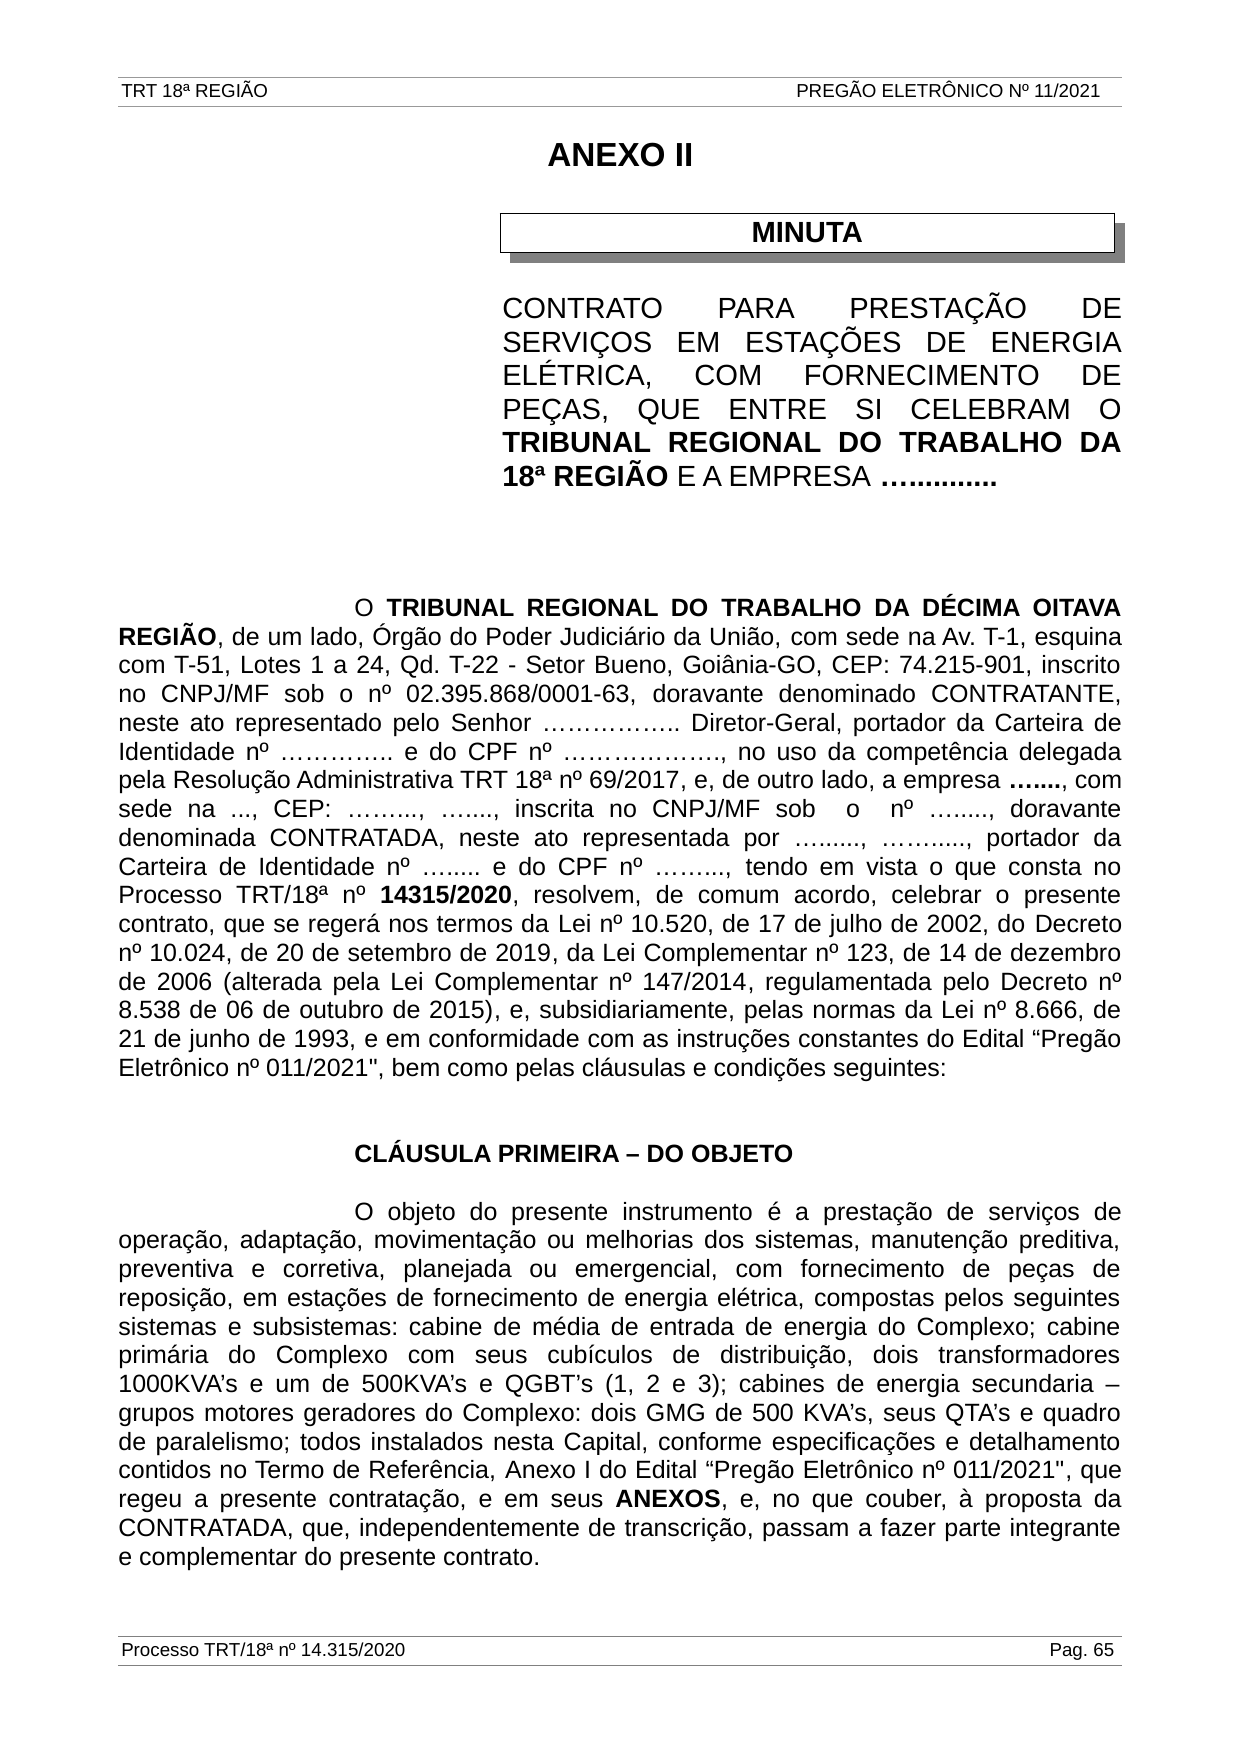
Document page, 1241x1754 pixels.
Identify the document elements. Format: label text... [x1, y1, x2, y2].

text CLÁUSULA PRIMEIRA – DO OBJETO [118, 1139, 1122, 1168]
text ANEXO II [118, 136, 1122, 174]
text O TRIBUNAL REGIONAL DO TRABALHO DA DÉCIMA OITAVA REGIÃO, de um lado, Órgão do Poder Judiciário da União, com sede na Av. T-1, esquina com T-51, Lotes 1 a 24, Qd. T-22 - Setor Bueno, Goiânia-GO, CEP: 74.215-901, inscrito no CNPJ/MF sob o nº 02.395.868/0001-63, doravante denominado CONTRATANTE, neste ato representado pelo Senhor …………….. Diretor-Geral, portador da Carteira de Identidade nº ………….. e do CPF nº ………………., no uso da competência delegada pela Resolução Administrativa TRT 18ª nº 69/2017, e, de outro lado, a empresa …...., com sede na ..., CEP: ……..., …...., inscrita no CNPJ/MF sob o nº …....., doravante denominada CONTRATADA, neste ato representada por …......, ……....., portador da Carteira de Identidade nº …..... e do CPF nº ……..., tendo em vista o que consta no Processo TRT/18ª nº 14315/2020, resolvem, de comum acordo, celebrar o presente contrato, que se regerá nos termos da Lei nº 10.520, de 17 de julho de 2002, do Decreto nº 10.024, de 20 de setembro de 2019, da Lei Complementar nº 123, de 14 de dezembro de 2006 (alterada pela Lei Complementar nº 147/2014, regulamentada pelo Decreto nº 8.538 de 06 de outubro de 2015), e, subsidiariamente, pelas normas da Lei nº 8.666, de 21 de junho de 1993, e em conformidade com as instruções constantes do Edital “Pregão Eletrônico nº 011/2021", bem como pelas cláusulas e condições seguintes: [118, 593, 1122, 1082]
text O objeto do presente instrumento é a prestação de serviços de operação, adaptação, movimentação ou melhorias dos sistemas, manutenção preditiva, preventiva e corretiva, planejada ou emergencial, com fornecimento de peças de reposição, em estações de fornecimento de energia elétrica, compostas pelos seguintes sistemas e subsistemas: cabine de média de entrada de energia do Complexo; cabine primária do Complexo com seus cubículos de distribuição, dois transformadores 1000KVA’s e um de 500KVA’s e QGBT’s (1, 2 e 3); cabines de energia secundaria – grupos motores geradores do Complexo: dois GMG de 500 KVA’s, seus QTA’s e quadro de paralelismo; todos instalados nesta Capital, conforme especificações e detalhamento contidos no Termo de Referência, Anexo I do Edital “Pregão Eletrônico nº 011/2021", que regeu a presente contratação, e em seus ANEXOS, e, no que couber, à proposta da CONTRATADA, que, independentemente de transcrição, passam a fazer parte integrante e complementar do presente contrato. [118, 1197, 1122, 1570]
text CONTRATO PARA PRESTAÇÃO DE SERVIÇOS EM ESTAÇÕES DE ENERGIA ELÉTRICA, COM FORNECIMENTO DE PEÇAS, QUE ENTRE SI CELEBRAM O TRIBUNAL REGIONAL DO TRABALHO DA 18ª REGIÃO E A EMPRESA …........... [502, 291, 1122, 493]
text MINUTA [501, 214, 1114, 252]
